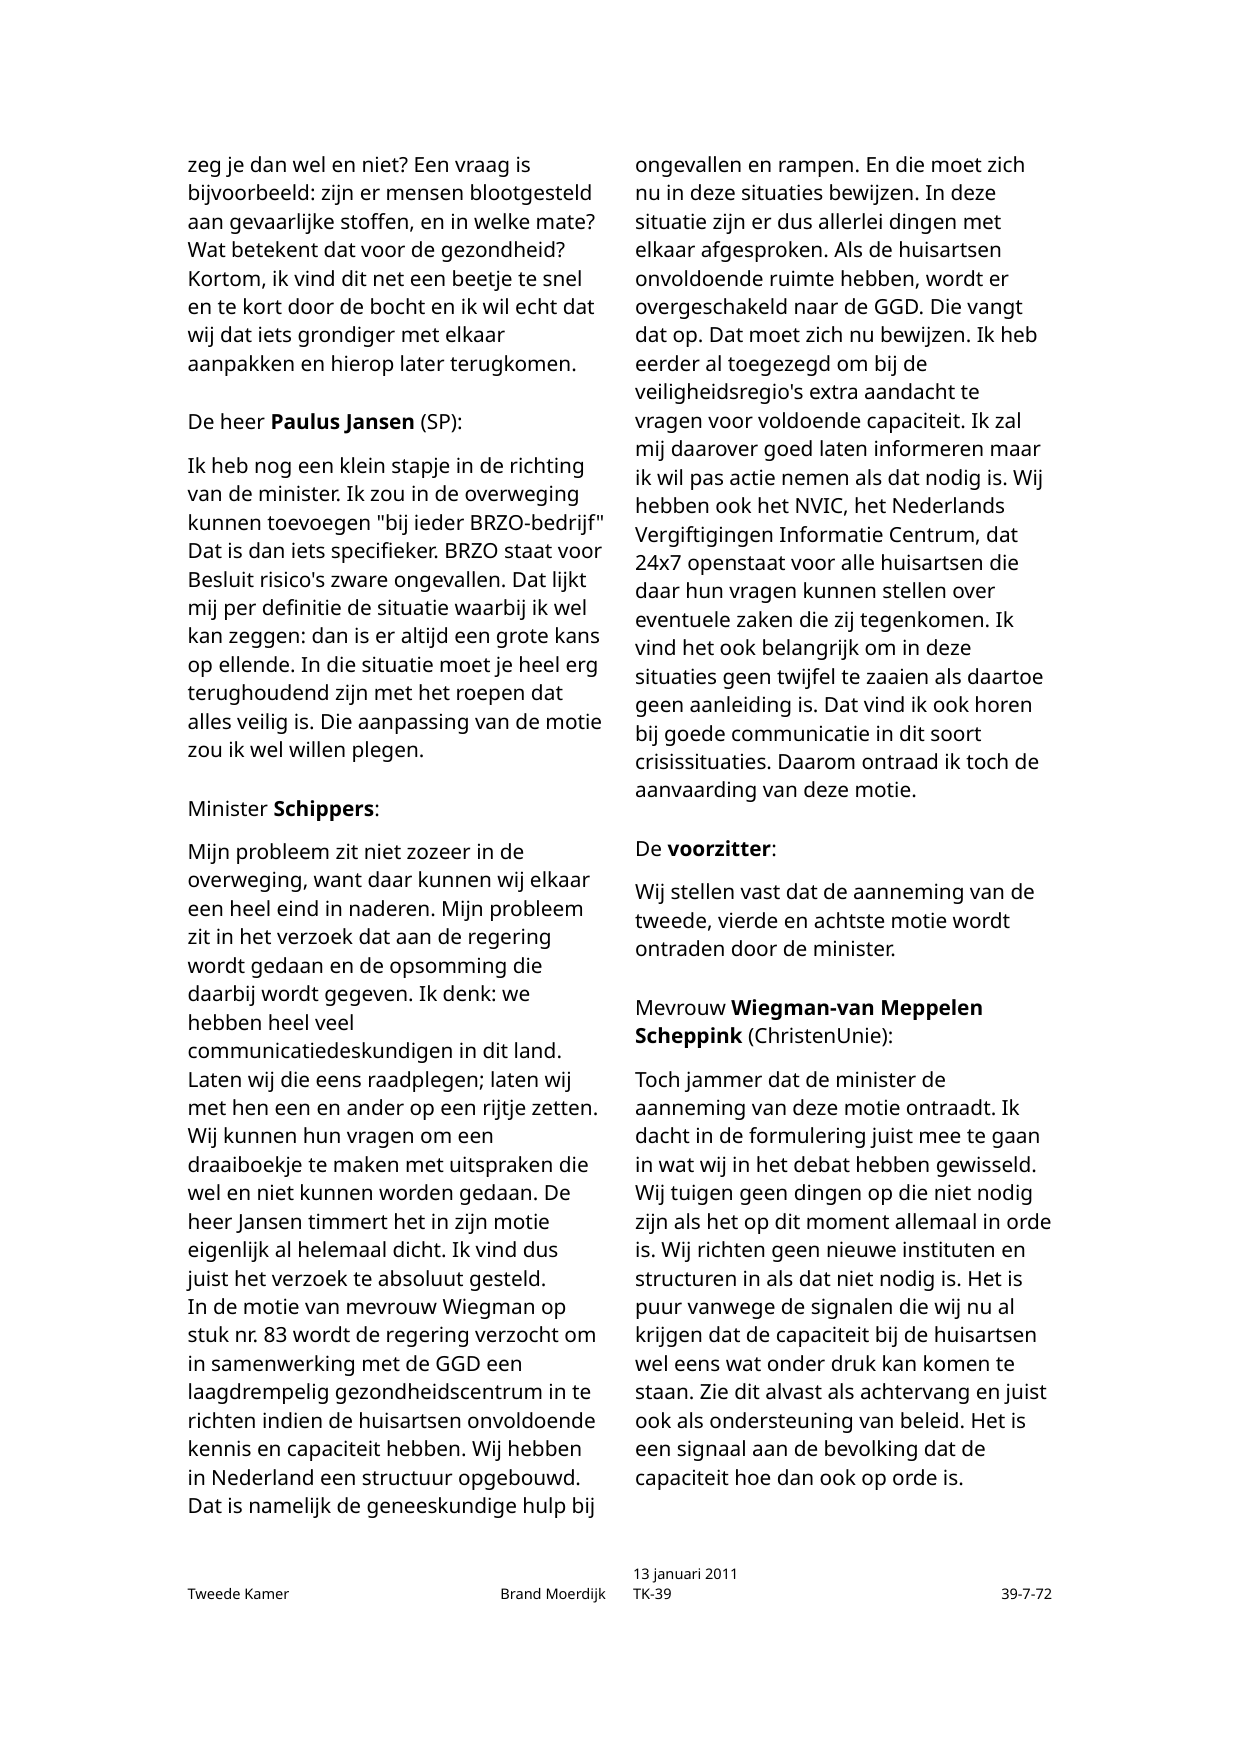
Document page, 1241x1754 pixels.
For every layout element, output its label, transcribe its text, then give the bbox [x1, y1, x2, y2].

text ongevallen en rampen. En die moet zich nu in deze situaties bewijzen. In deze situatie zijn er dus allerlei dingen met elkaar afgesproken. Als de huisartsen onvoldoende ruimte hebben, wordt er overgeschakeld naar de GGD. Die vangt dat op. Dat moet zich nu bewijzen. Ik heb eerder al toegezegd om bij de veiligheidsregio's extra aandacht te vragen voor voldoende capaciteit. Ik zal mij daarover goed laten informeren maar ik wil pas actie nemen als dat nodig is. Wij hebben ook het NVIC, het Nederlands Vergiftigingen Informatie Centrum, dat 24x7 openstaat voor alle huisartsen die daar hun vragen kunnen stellen over eventuele zaken die zij tegenkomen. Ik vind het ook belangrijk om in deze situaties geen twijfel te zaaien als daartoe geen aanleiding is. Dat vind ik ook horen bij goede communicatie in dit soort crisissituaties. Daarom ontraad ik toch de aanvaarding van deze motie. [635, 150, 1053, 804]
text De heer Paulus Jansen (SP): [187, 407, 605, 436]
text Toch jammer dat de minister de aanneming van deze motie ontraadt. Ik dacht in de formulering juist mee te gaan in wat wij in het debat hebben gewisseld. Wij tuigen geen dingen op die niet nodig zijn als het op dit moment allemaal in orde is. Wij richten geen nieuwe instituten en structuren in als dat niet nodig is. Het is puur vanwege de signalen die wij nu al krijgen dat de capaciteit bij de huisartsen wel eens wat onder druk kan komen te staan. Zie dit alvast als achtervang en juist ook als ondersteuning van beleid. Het is een signaal aan de bevolking dat de capaciteit hoe dan ook op orde is. [635, 1065, 1053, 1491]
text Minister Schippers: [187, 794, 605, 822]
text In de motie van mevrouw Wiegman op stuk nr. 83 wordt de regering verzocht om in samenwerking met de GGD een laagdrempelig gezondheidscentrum in te richten indien de huisartsen onvoldoende kennis en capaciteit hebben. Wij hebben in Nederland een structuur opgebouwd. Dat is namelijk de geneeskundige hulp bij [187, 1292, 605, 1520]
text De voorzitter: [635, 834, 1053, 862]
text Ik heb nog een klein stapje in de richting van de minister. Ik zou in de overweging kunnen toevoegen "bij ieder BRZO-bedrijf" Dat is dan iets specifieker. BRZO staat voor Besluit risico's zware ongevallen. Dat lijkt mij per definitie de situatie waarbij ik wel kan zeggen: dan is er altijd een grote kans op ellende. In die situatie moet je heel erg terughoudend zijn met het roepen dat alles veilig is. Die aanpassing van de motie zou ik wel willen plegen. [187, 451, 605, 764]
text zeg je dan wel en niet? Een vraag is bijvoorbeeld: zijn er mensen blootgesteld aan gevaarlijke stoffen, en in welke mate? Wat betekent dat voor de gezondheid? Kortom, ik vind dit net een beetje te snel en te kort door de bocht en ik wil echt dat wij dat iets grondiger met elkaar aanpakken en hierop later terugkomen. [187, 150, 605, 377]
text Wij stellen vast dat de aanneming van de tweede, vierde en achtste motie wordt ontraden door de minister. [635, 877, 1053, 963]
text Mevrouw Wiegman-van Meppelen Scheppink (ChristenUnie): [635, 993, 1053, 1050]
text Mijn probleem zit niet zozeer in de overweging, want daar kunnen wij elkaar een heel eind in naderen. Mijn probleem zit in het verzoek dat aan de regering wordt gedaan en de opsomming die daarbij wordt gegeven. Ik denk: we hebben heel veel communicatiedeskundigen in dit land. Laten wij die eens raadplegen; laten wij met hen een en ander op een rijtje zetten. Wij kunnen hun vragen om een draaiboekje te maken met uitspraken die wel en niet kunnen worden gedaan. De heer Jansen timmert het in zijn motie eigenlijk al helemaal dicht. Ik vind dus juist het verzoek te absoluut gesteld. [187, 837, 605, 1292]
